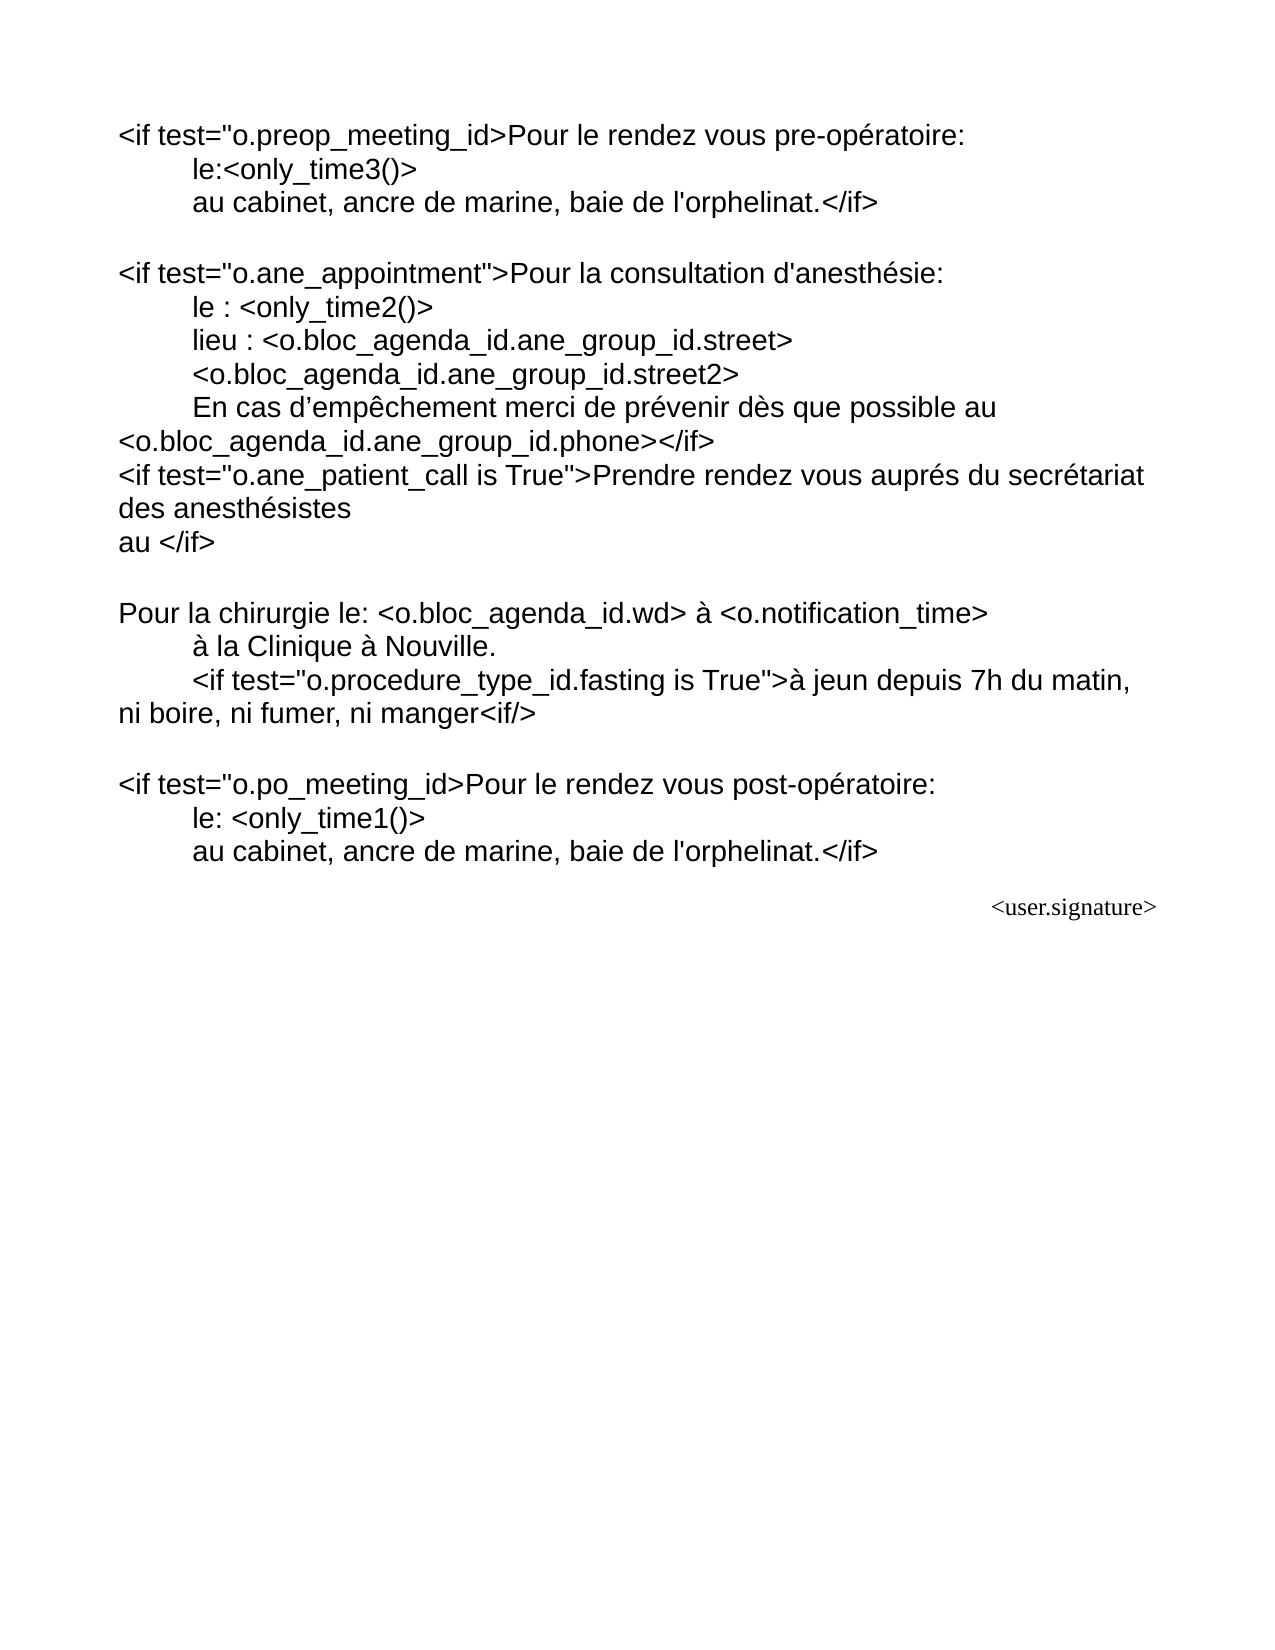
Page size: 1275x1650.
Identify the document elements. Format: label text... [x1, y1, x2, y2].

subtitle <if test="o.ane_appointment">Pour la consultation d'anesthésie: le : <only_time2()> lieu : <o.bloc_agenda_id.ane_group_id.street> <o.bloc_agenda_id.ane_group_id.street2> En cas d’empêchement merci de prévenir dès que possible au <o.bloc_agenda_id.ane_group_id.phone></if> <if test="o.ane_patient_call is True">Prendre rendez vous auprés du secrétariat des anesthésistes au </if> [118, 256, 1157, 558]
subtitle <if test="o.po_meeting_id>Pour le rendez vous post-opératoire: le: <only_time1()> au cabinet, ancre de marine, baie de l'orphelinat.</if> [118, 767, 1157, 868]
subtitle <if test="o.preop_meeting_id>Pour le rendez vous pre-opératoire: le:<only_time3()> au cabinet, ancre de marine, baie de l'orphelinat.</if> [118, 118, 1157, 219]
text <user.signature> [118, 892, 1157, 921]
subtitle Pour la chirurgie le: <o.bloc_agenda_id.wd> à <o.notification_time> à la Clinique à Nouville. <if test="o.procedure_type_id.fasting is True">à jeun depuis 7h du matin, ni boire, ni fumer, ni manger<if/> [118, 596, 1157, 730]
